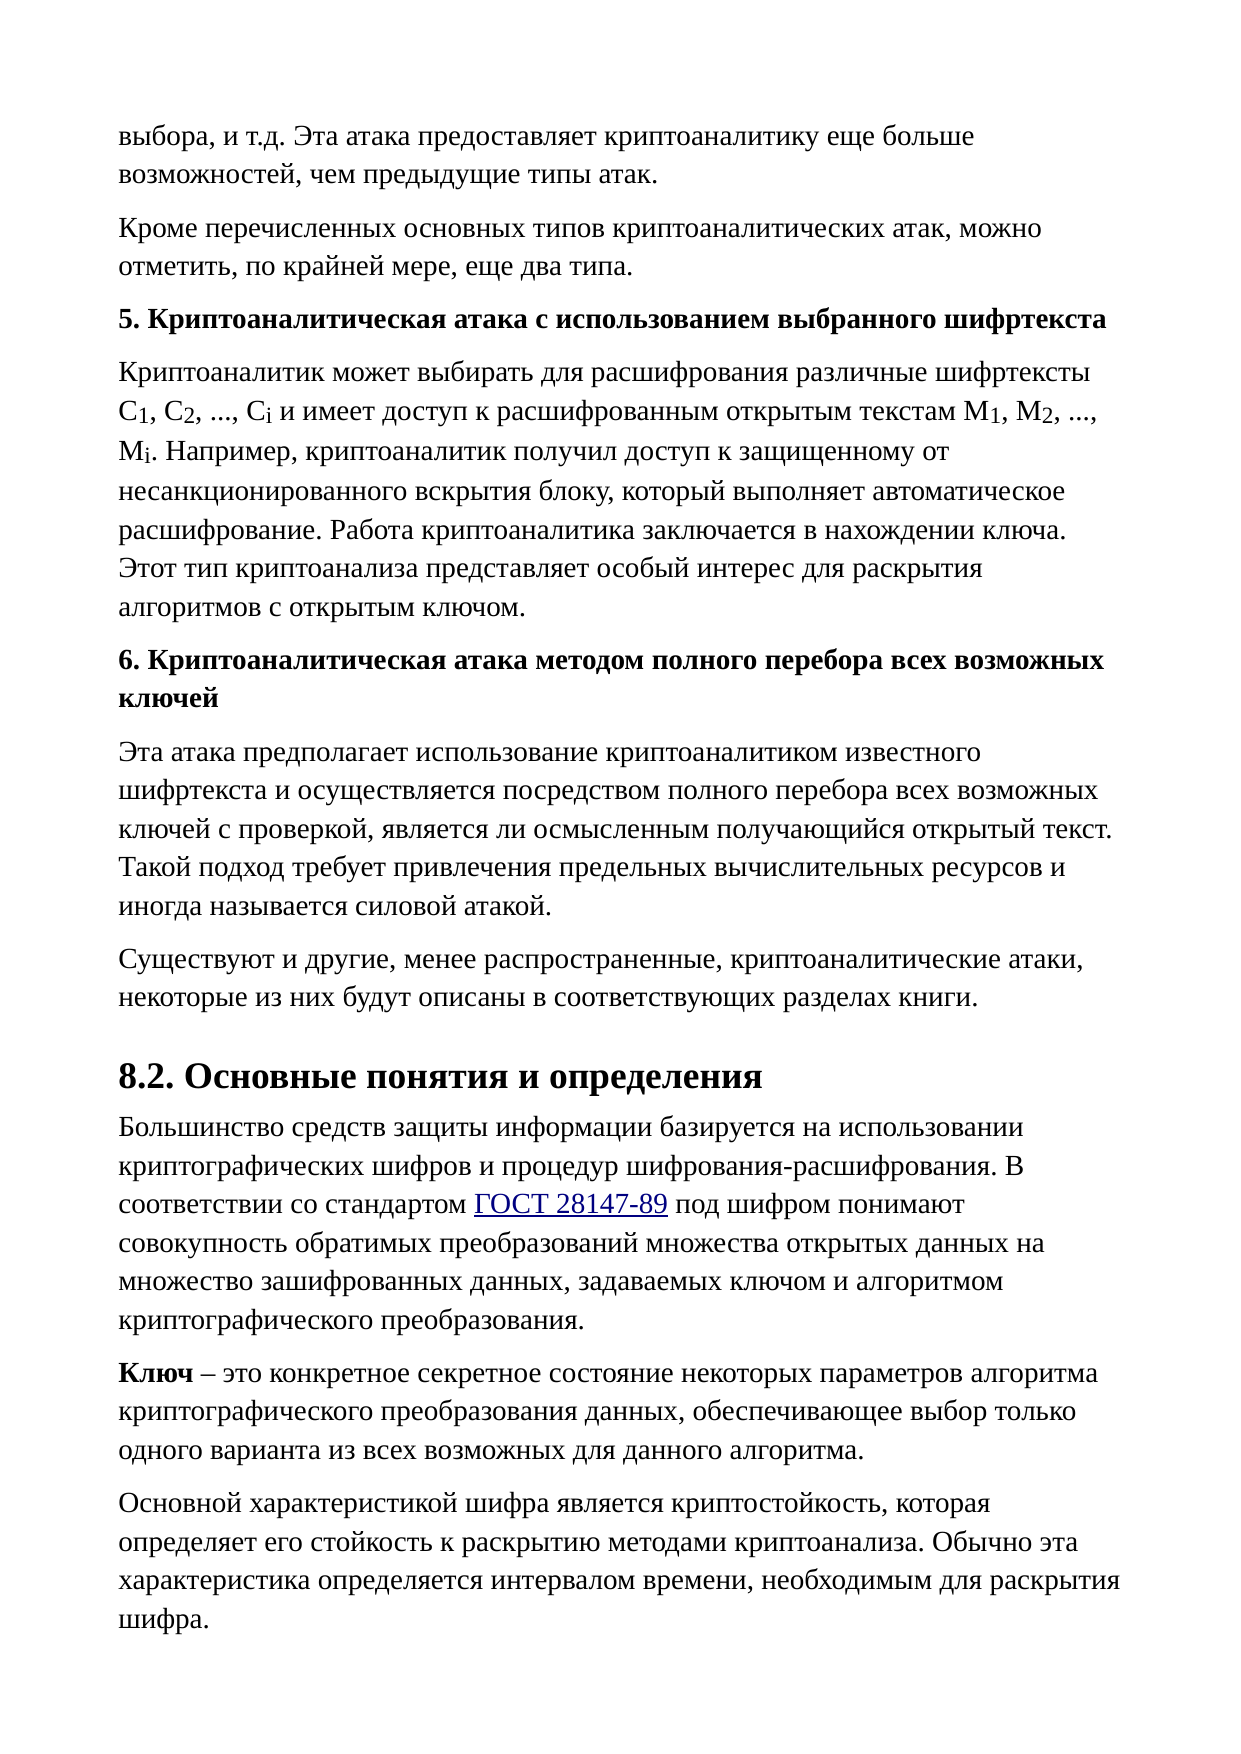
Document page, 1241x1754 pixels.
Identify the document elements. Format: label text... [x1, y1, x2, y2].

text Основной характеристикой шифра является криптостойкость, которая определяет его стойкость к раскрытию методами криптоанализа. Обычно эта характеристика определяется интервалом времени, необходимым для раскрытия шифра. [118, 1485, 1122, 1634]
text Эта атака предполагает использование криптоаналитиком известного шифртекста и осуществляется посредством полного перебора всех возможных ключей с проверкой, является ли осмысленным получающийся открытый текст. Такой подход требует привлечения предельных вычислительных ресурсов и иногда называется силовой атакой. [118, 734, 1122, 921]
subtitle 8.2. Основные понятия и определения [118, 1053, 1122, 1097]
text Криптоаналитик может выбирать для расшифрования различные шифртексты C1, C2, ..., Ci и имеет доступ к расшифрованным открытым текстам M1, M2, ..., Mi. Например, криптоаналитик получил доступ к защищенному от несанкционированного вскрытия блоку, который выполняет автоматическое расшифрование. Работа криптоаналитика заключается в нахождении ключа. Этот тип криптоанализа представляет особый интерес для раскрытия алгоритмов с открытым ключом. [118, 354, 1122, 622]
text Ключ – это конкретное секретное состояние некоторых параметров алгоритма криптографического преобразования данных, обеспечивающее выбор только одного варианта из всех возможных для данного алгоритма. [118, 1355, 1122, 1466]
text Кроме перечисленных основных типов криптоаналитических атак, можно отметить, по крайней мере, еще два типа. [118, 210, 1122, 282]
text 5. Криптоаналитическая атака с использованием выбранного шифртекста [118, 301, 1122, 335]
text выбора, и т.д. Эта атака предоставляет криптоаналитику еще больше возможностей, чем предыдущие типы атак. [118, 118, 1122, 190]
text Существуют и другие, менее распространенные, криптоаналитические атаки, некоторые из них будут описаны в соответствующих разделах книги. [118, 941, 1122, 1013]
text Большинство средств защиты информации базируется на использовании криптографических шифров и процедур шифрования-расшифрования. В соответствии со стандартом ГОСТ 28147-89 под шифром понимают совокупность обратимых преобразований множества открытых данных на множество зашифрованных данных, задаваемых ключом и алгоритмом криптографического преобразования. [118, 1109, 1122, 1335]
text 6. Криптоаналитическая атака методом полного перебора всех возможных ключей [118, 642, 1122, 714]
